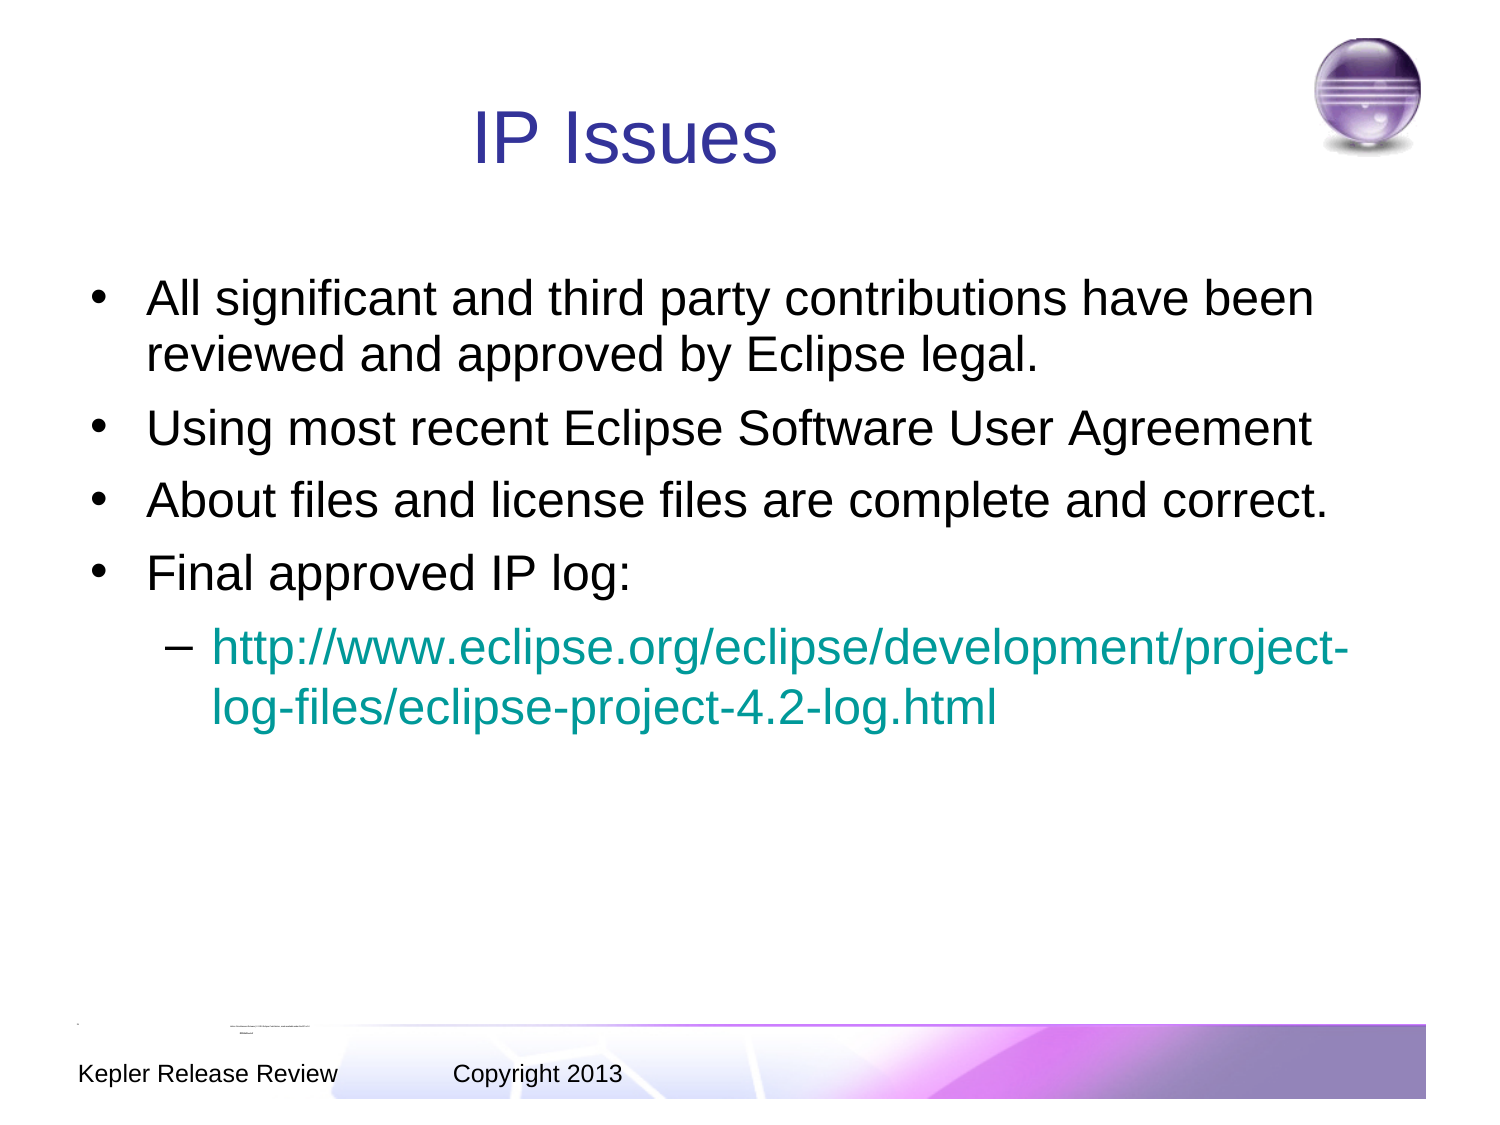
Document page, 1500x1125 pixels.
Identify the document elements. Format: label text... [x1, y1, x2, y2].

list All significant and third party contributions have been reviewed and approved by Eclipse legal. Using most recent Eclipse Software User Agreement About files and license files are complete and correct. Final approved IP log: http://www.eclipse.org/eclipse/development/project-log-files/eclipse-project-4.2-log.html [75, 262, 1426, 1006]
picture [1307, 37, 1426, 157]
title IP Issues [74, 45, 1176, 233]
picture [225, 1024, 1426, 1099]
